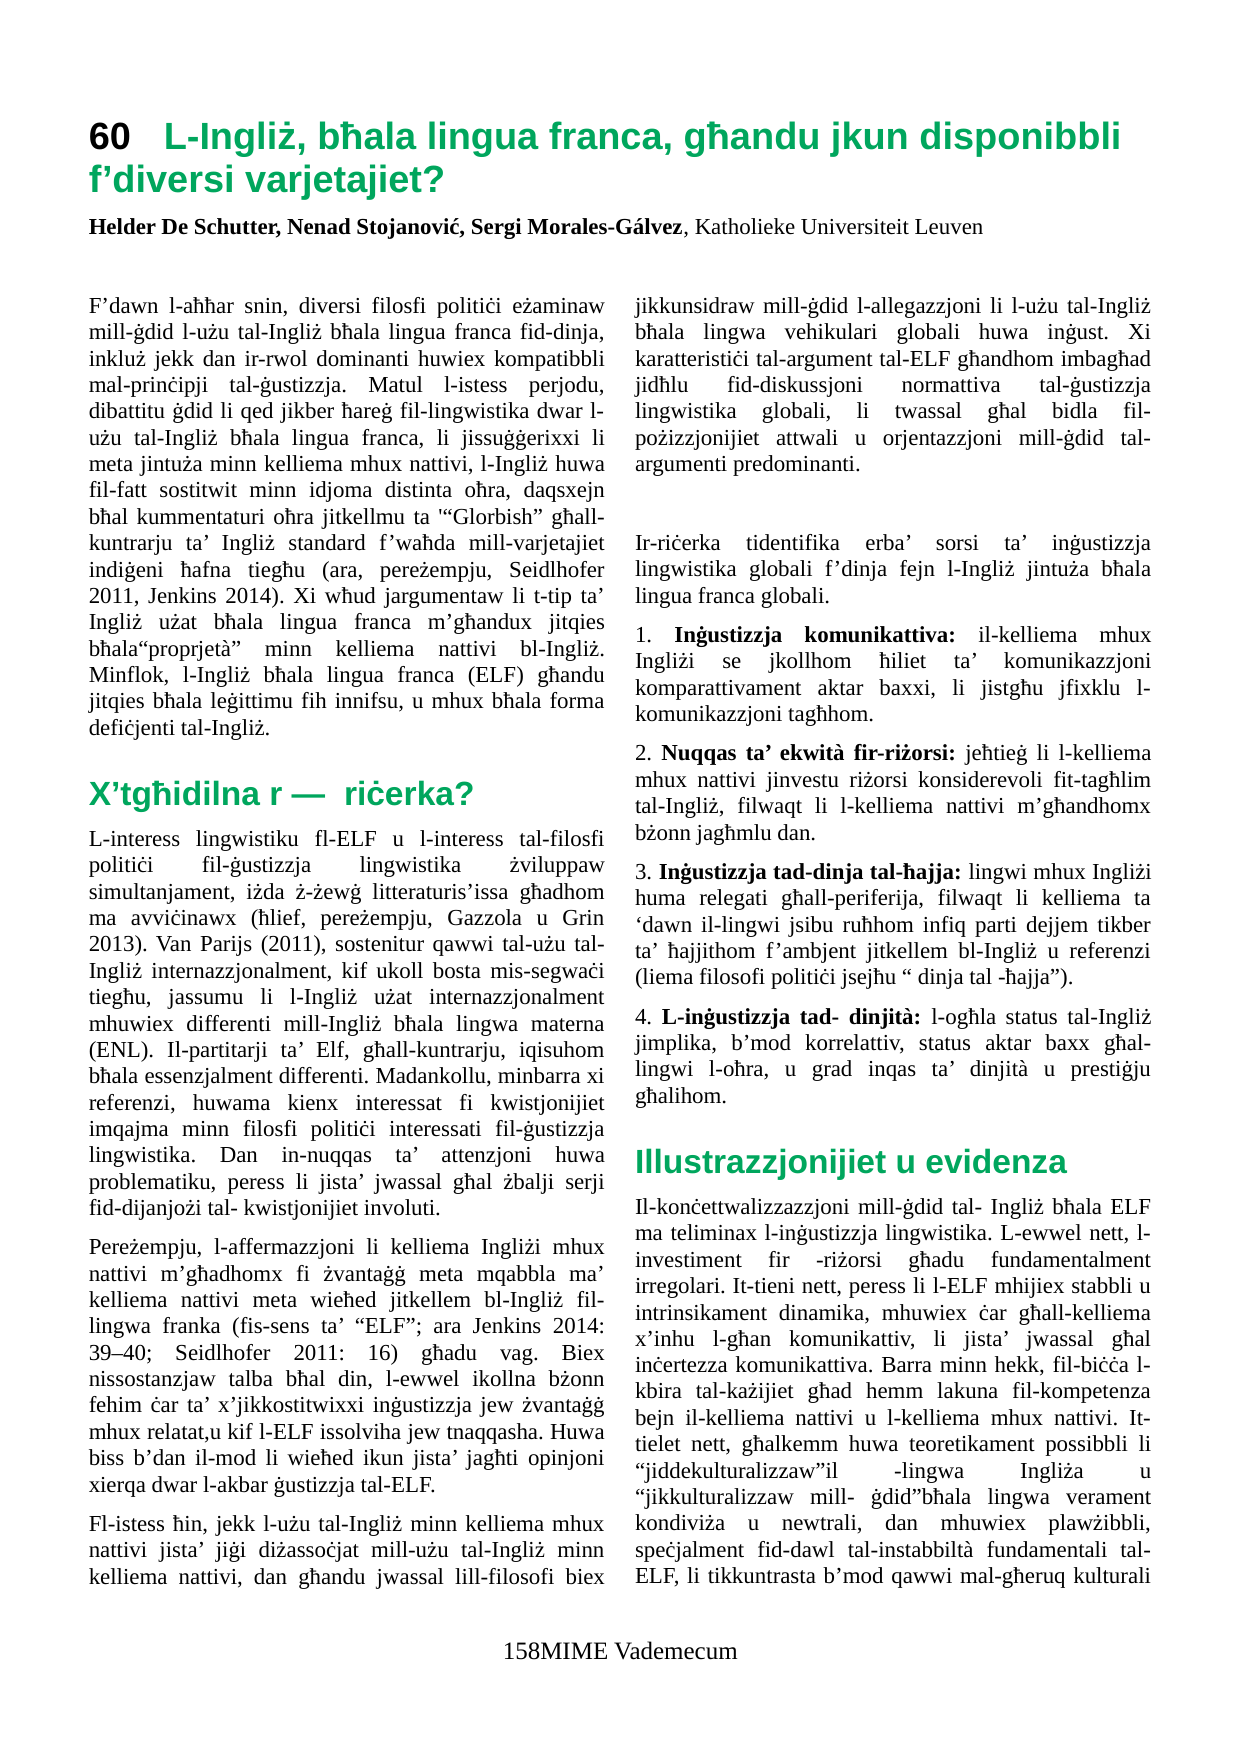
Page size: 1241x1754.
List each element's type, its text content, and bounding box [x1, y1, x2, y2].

subtitle L-Ingliż, bħala lingua franca, għandu jkun disponibbli f’diversi varjetajiet? [88, 113, 1152, 201]
subtitle Illustrazzjonijiet u evidenza [635, 1142, 1152, 1181]
text 2. Nuqqas ta’ ekwità fir-riżorsi: jeħtieġ li l-kelliema mhux nattivi jinvestu riżorsi konsiderevoli fit-tagħlim tal-Ingliż, filwaqt li l-kelliema nattivi m’għandhomx bżonn jagħmlu dan. [635, 739, 1152, 845]
subtitle X’tgħidilna r — ​ riċerka? [88, 774, 605, 813]
text Pereżempju, l-affermazzjoni li kelliema Ingliżi mhux nattivi m’għadhomx fi żvantaġġ meta mqabbla ma’ kelliema nattivi meta wieħed jitkellem bl-Ingliż fil-lingwa franka (fis-sens ta’ “ELF”; ara Jenkins 2014: 39–40; Seidlhofer 2011: 16) għadu vag. Biex nissostanzjaw talba bħal din, l-ewwel ikollna bżonn fehim ċar ta’ x’jikkostitwixxi inġustizzja jew żvantaġġ mhux relatat,u kif l-ELF issolviha jew tnaqqasha. Huwa biss b’dan il-mod li wieħed ikun jista’ jagħti opinjoni xierqa dwar l-akbar ġustizzja tal-ELF. [88, 1233, 605, 1497]
text F’dawn l-aħħar snin, diversi filosfi politiċi eżaminaw mill-ġdid l-użu tal-Ingliż bħala lingua franca fid-dinja, inkluż jekk dan ir-rwol dominanti huwiex kompatibbli mal-prinċipji tal-ġustizzja. Matul l-istess perjodu, dibattitu ġdid li qed jikber ħareġ fil-lingwistika dwar l-użu tal-Ingliż bħala lingua franca, li jissuġġerixxi li meta jintuża minn kelliema mhux nattivi, l-Ingliż huwa fil-fatt sostitwit minn idjoma distinta oħra, daqsxejn bħal kummentaturi oħra jitkellmu ta '“Glorbish” għall-kuntrarju ta’ Ingliż standard f’waħda mill-varjetajiet indiġeni ħafna tiegħu (ara, pereżempju, Seidlhofer 2011, Jenkins 2014). Xi wħud jargumentaw li t-tip ta’ Ingliż użat bħala lingua franca m’għandux jitqies bħala“proprjetà” minn kelliema nattivi bl-Ingliż. Minflok, l-Ingliż bħala lingua franca (ELF) għandu jitqies bħala leġittimu fih innifsu, u mhux bħala forma defiċjenti tal-Ingliż. [88, 292, 605, 740]
text 4. L-inġustizzja tad- dinjità: l-ogħla status tal-Ingliż jimplika, b’mod korrelattiv, status aktar baxx għal-lingwi l-oħra, u grad inqas ta’ dinjità u prestiġju għalihom. [635, 1003, 1152, 1108]
text Helder De Schutter, Nenad Stojanović, Sergi Morales-Gálvez, Katholieke Universiteit Leuven [88, 213, 1152, 240]
text 3. Inġustizzja tad-dinja tal-ħajja: lingwi mhux Ingliżi huma relegati għall-periferija, filwaqt li kelliema ta ‘dawn il-lingwi jsibu ruħhom infiq parti dejjem tikber ta’ ħajjithom f’ambjent jitkellem bl-Ingliż u referenzi (liema filosofi politiċi jsejħu “ dinja tal -ħajja”). [635, 858, 1152, 990]
text L-interess lingwistiku fl-ELF u l-interess tal-filosfi politiċi fil-ġustizzja lingwistika żviluppaw simultanjament, iżda ż-żewġ litteraturis’issa għadhom ma avviċinawx (ħlief, pereżempju, Gazzola u Grin 2013). Van Parijs (2011), sostenitur qawwi tal-użu tal-Ingliż internazzjonalment, kif ukoll bosta mis-segwaċi tiegħu, jassumu li l-Ingliż użat internazzjonalment mhuwiex differenti mill-Ingliż bħala lingwa materna (ENL). Il-partitarji ta’ Elf, għall-kuntrarju, iqisuhom bħala essenzjalment differenti. Madankollu, minbarra xi referenzi, huwama kienx interessat fi kwistjonijiet imqajma minn filosfi politiċi interessati fil-ġustizzja lingwistika. Dan in-nuqqas ta’ attenzjoni huwa problematiku, peress li jista’ jwassal għal żbalji serji fid-dijanjożi tal- kwistjonijiet involuti. [88, 825, 605, 1220]
text 1. Inġustizzja komunikattiva: il-kelliema mhux Ingliżi se jkollhom ħiliet ta’ komunikazzjoni komparattivament aktar baxxi, li jistgħu jfixklu l-komunikazzjoni tagħhom. [635, 621, 1152, 726]
text Fl-istess ħin, jekk l-użu tal-Ingliż minn kelliema mhux nattivi jista’ jiġi diżassoċjat mill-użu tal-Ingliż minn kelliema nattivi, dan għandu jwassal lill-filosofi biex [88, 1510, 605, 1589]
text Ir-riċerka tidentifika erba’ sorsi ta’ inġustizzja lingwistika globali f’dinja fejn l-Ingliż jintuża bħala lingua franca globali. [635, 529, 1152, 608]
text jikkunsidraw mill-ġdid l-allegazzjoni li l-użu tal-Ingliż bħala lingwa vehikulari globali huwa inġust. Xi karatteristiċi tal-argument tal-ELF għandhom imbagħad jidħlu fid-diskussjoni normattiva tal-ġustizzja lingwistika globali, li twassal għal bidla fil-pożizzjonijiet attwali u orjentazzjoni mill-ġdid tal-argumenti predominanti. [635, 292, 1152, 477]
text Il-konċettwalizzazzjoni mill-ġdid tal- Ingliż bħala ELF ma teliminax l-inġustizzja lingwistika. L-ewwel nett, l-investiment fir -riżorsi għadu fundamentalment irregolari. It-tieni nett, peress li l-ELF mhijiex stabbli u intrinsikament dinamika, mhuwiex ċar għall-kelliema x’inhu l-għan komunikattiv, li jista’ jwassal għal inċertezza komunikattiva. Barra minn hekk, fil-biċċa l-kbira tal-każijiet għad hemm lakuna fil-kompetenza bejn il-kelliema nattivi u l-kelliema mhux nattivi. It-tielet nett, għalkemm huwa teoretikament possibbli li “jiddekulturalizzaw”il -lingwa Ingliża u “jikkulturalizzaw mill- ġdid”bħala lingwa verament kondiviża u newtrali, dan mhuwiex plawżibbli, speċjalment fid-dawl tal-instabbiltà fundamentali tal-ELF, li tikkuntrasta b’mod qawwi mal-għeruq kulturali [635, 1193, 1152, 1588]
